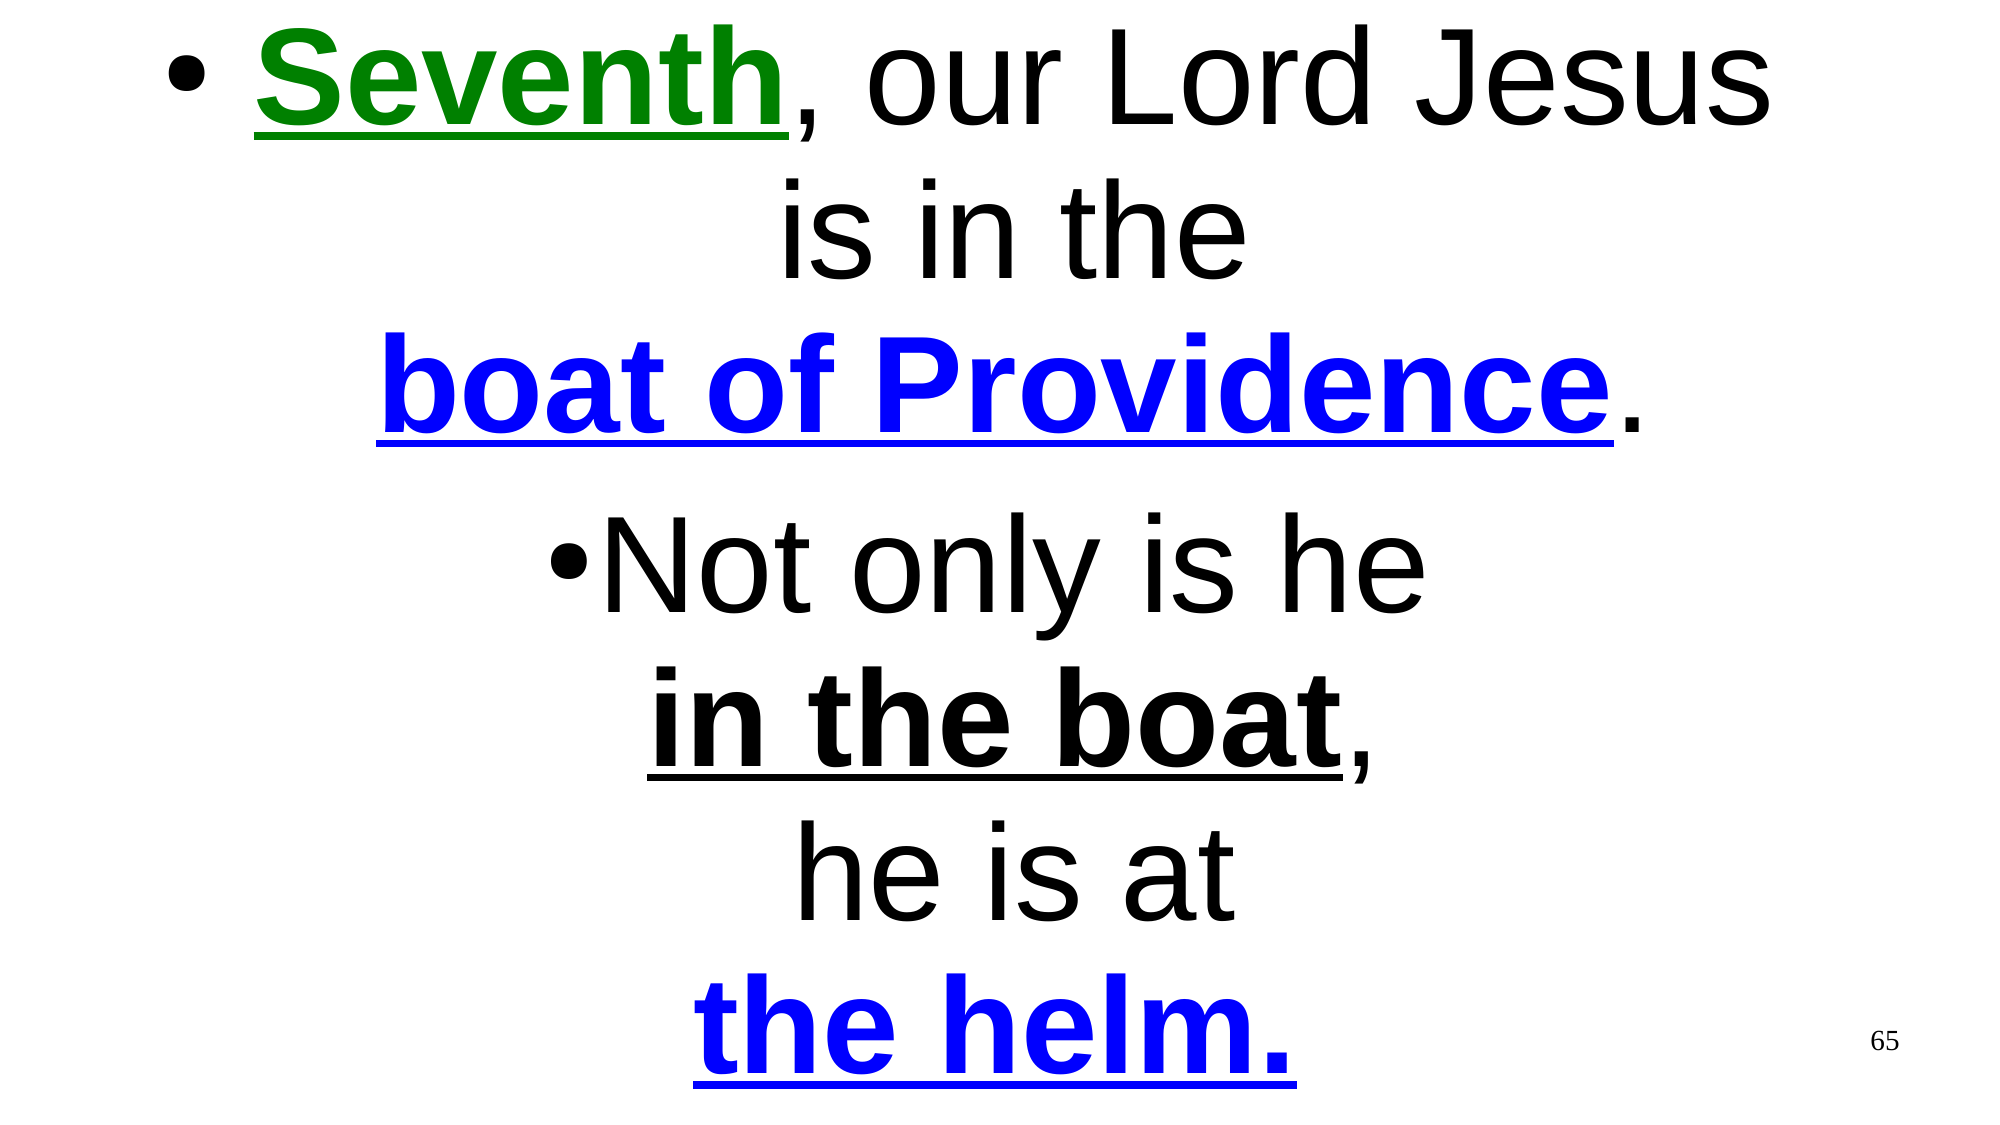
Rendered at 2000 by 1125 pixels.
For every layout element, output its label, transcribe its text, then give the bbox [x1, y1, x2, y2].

list Seventh, our Lord Jesus is in the boat of Providence. Not only is he in the boat, he is at the helm. [0, 0, 1996, 1123]
